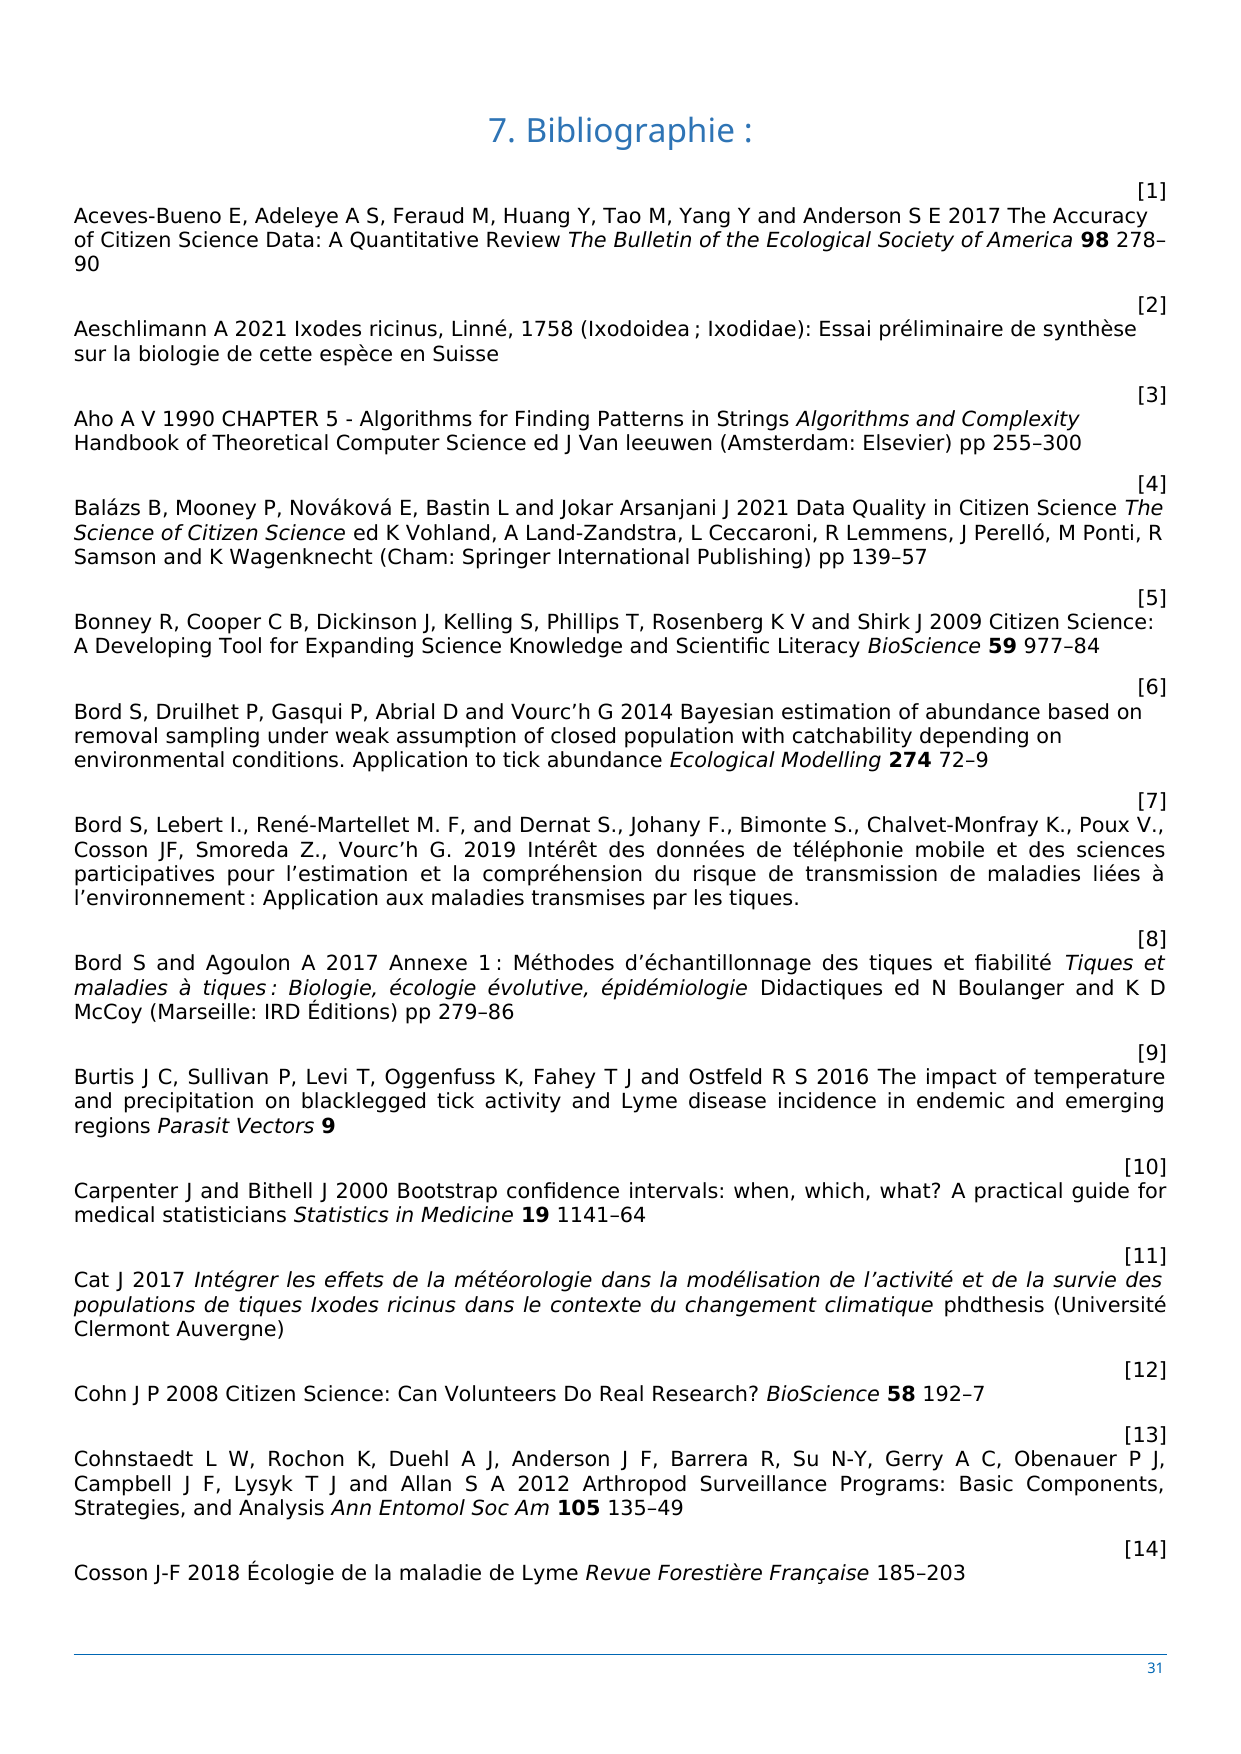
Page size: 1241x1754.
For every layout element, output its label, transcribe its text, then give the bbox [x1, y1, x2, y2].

text [6] [73, 675, 1167, 700]
text Carpenter J and Bithell J 2000 Bootstrap confidence intervals: when, which, what? A practical guide for medical statisticians Statistics in Medicine 19 1141–64 [73, 1179, 1167, 1227]
text [3] [73, 383, 1167, 407]
text [9] [73, 1041, 1167, 1065]
text [4] [73, 472, 1167, 496]
text Cosson J-F 2018 Écologie de la maladie de Lyme Revue Forestière Française 185–203 [73, 1561, 1167, 1585]
text [5] [73, 586, 1167, 610]
text Bord S and Agoulon A 2017 Annexe 1 : Méthodes d’échantillonnage des tiques et fiabilité Tiques et maladies à tiques : Biologie, écologie évolutive, épidémiologie Didactiques ed N Boulanger and K D McCoy (Marseille: IRD Éditions) pp 279–86 [73, 951, 1167, 1024]
text [8] [73, 927, 1167, 951]
text [13] [73, 1423, 1167, 1447]
text [1] [73, 179, 1167, 204]
text Cohn J P 2008 Citizen Science: Can Volunteers Do Real Research? BioScience 58 192–7 [73, 1382, 1167, 1406]
text [2] [73, 293, 1167, 317]
text Burtis J C, Sullivan P, Levi T, Oggenfuss K, Fahey T J and Ostfeld R S 2016 The impact of temperature and precipitation on blacklegged tick activity and Lyme disease incidence in endemic and emerging regions Parasit Vectors 9 [73, 1065, 1167, 1138]
text Bord S, Druilhet P, Gasqui P, Abrial D and Vourc’h G 2014 Bayesian estimation of abundance based on removal sampling under weak assumption of closed population with catchability depending on environmental conditions. Application to tick abundance Ecological Modelling 274 72–9 [73, 700, 1167, 772]
text Aceves‐Bueno E, Adeleye A S, Feraud M, Huang Y, Tao M, Yang Y and Anderson S E 2017 The Accuracy of Citizen Science Data: A Quantitative Review The Bulletin of the Ecological Society of America 98 278–90 [73, 204, 1167, 277]
subtitle Bibliographie : [73, 107, 1167, 152]
text Cat J 2017 Intégrer les effets de la météorologie dans la modélisation de l’activité et de la survie des populations de tiques Ixodes ricinus dans le contexte du changement climatique phdthesis (Université Clermont Auvergne) [73, 1268, 1167, 1341]
text Cohnstaedt L W, Rochon K, Duehl A J, Anderson J F, Barrera R, Su N-Y, Gerry A C, Obenauer P J, Campbell J F, Lysyk T J and Allan S A 2012 Arthropod Surveillance Programs: Basic Components, Strategies, and Analysis Ann Entomol Soc Am 105 135–49 [73, 1447, 1167, 1520]
text Bonney R, Cooper C B, Dickinson J, Kelling S, Phillips T, Rosenberg K V and Shirk J 2009 Citizen Science: A Developing Tool for Expanding Science Knowledge and Scientific Literacy BioScience 59 977–84 [73, 610, 1167, 659]
text Aho A V 1990 CHAPTER 5 - Algorithms for Finding Patterns in Strings Algorithms and Complexity Handbook of Theoretical Computer Science ed J Van leeuwen (Amsterdam: Elsevier) pp 255–300 [73, 407, 1167, 456]
text Bord S, Lebert I., René-Martellet M. F, and Dernat S., Johany F., Bimonte S., Chalvet-Monfray K., Poux V., Cosson JF, Smoreda Z., Vourc’h G. 2019 Intérêt des données de téléphonie mobile et des sciences participatives pour l’estimation et la compréhension du risque de transmission de maladies liées à l’environnement : Application aux maladies transmises par les tiques. [73, 813, 1167, 911]
text [12] [73, 1358, 1167, 1382]
text [14] [73, 1537, 1167, 1561]
text [11] [73, 1244, 1167, 1268]
text Balázs B, Mooney P, Nováková E, Bastin L and Jokar Arsanjani J 2021 Data Quality in Citizen Science The Science of Citizen Science ed K Vohland, A Land-Zandstra, L Ceccaroni, R Lemmens, J Perelló, M Ponti, R Samson and K Wagenknecht (Cham: Springer International Publishing) pp 139–57 [73, 496, 1167, 569]
text [10] [73, 1155, 1167, 1179]
text [7] [73, 789, 1167, 813]
text Aeschlimann A 2021 Ixodes ricinus, Linné, 1758 (Ixodoidea ; Ixodidae): Essai préliminaire de synthèse sur la biologie de cette espèce en Suisse [73, 317, 1167, 366]
